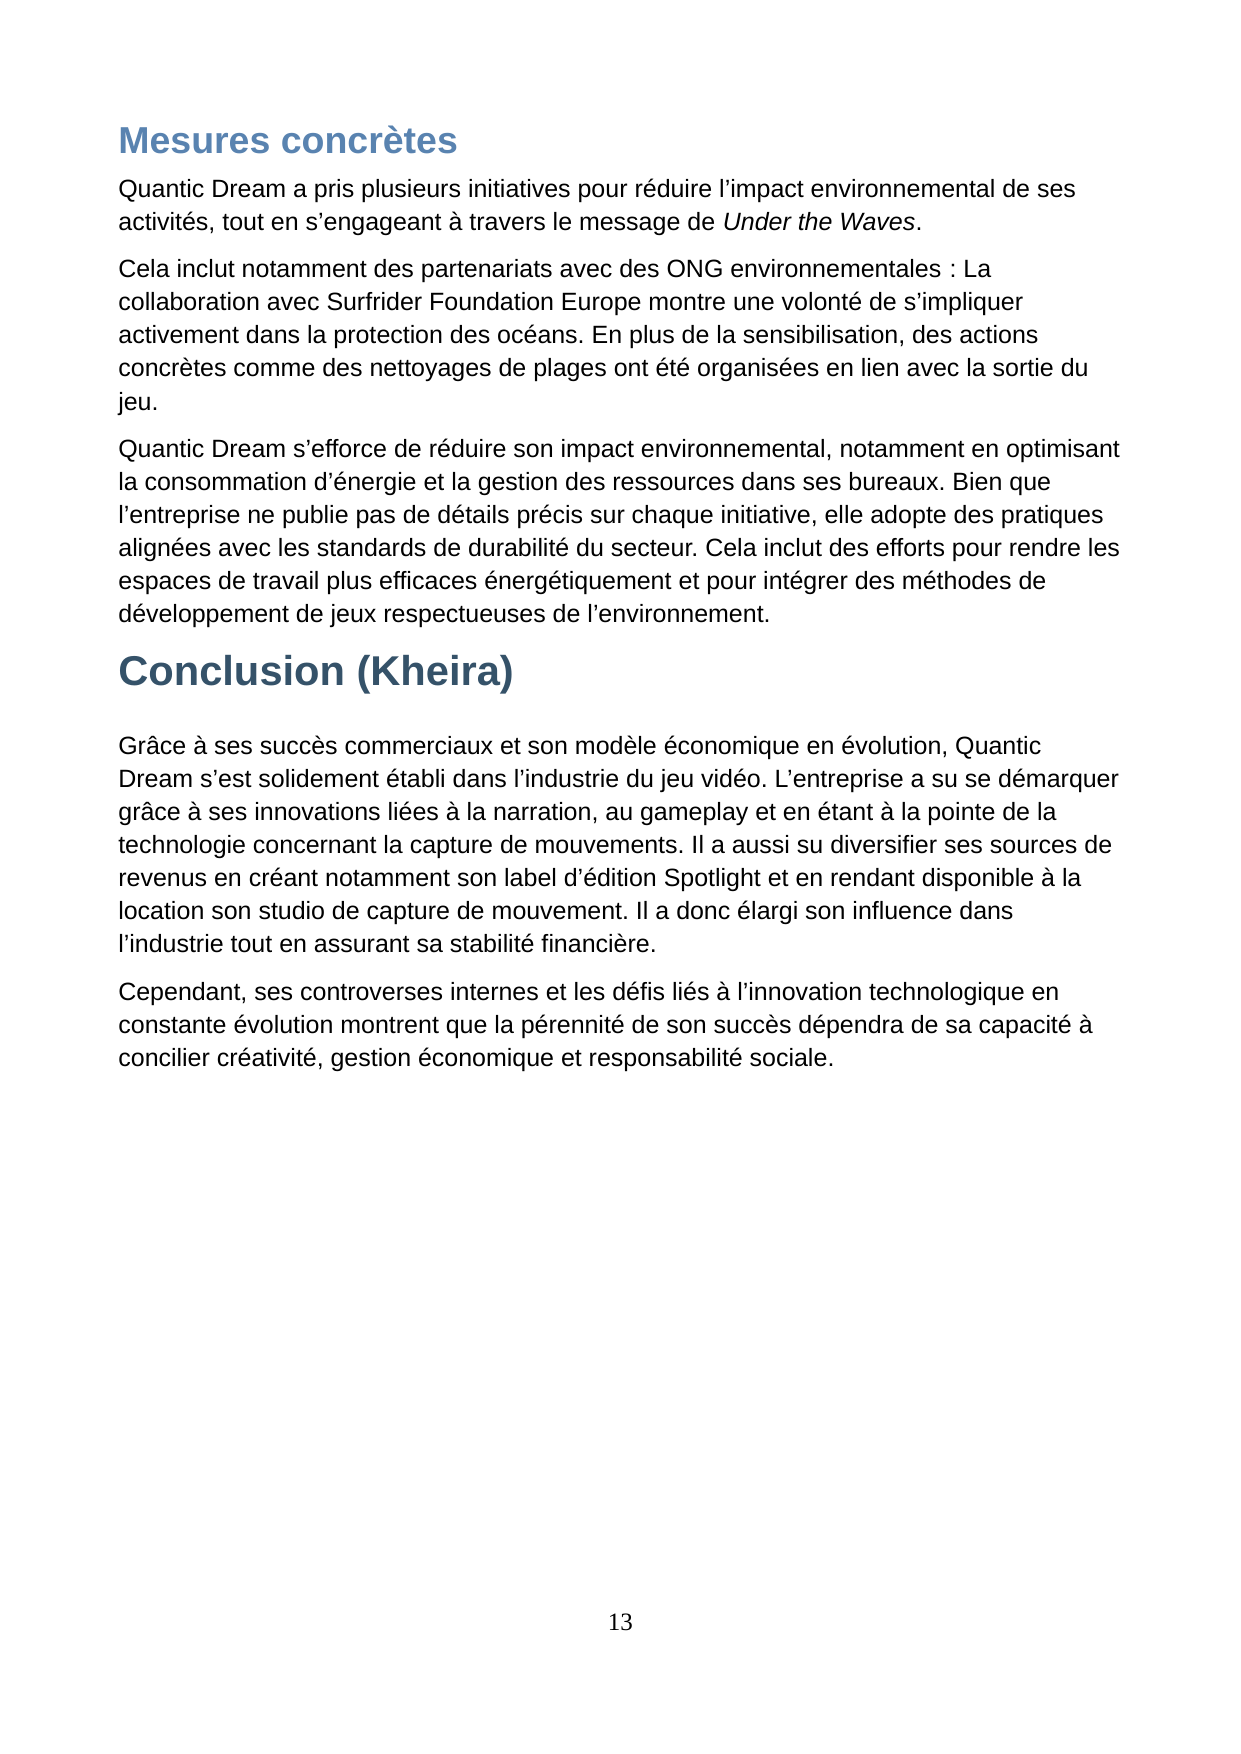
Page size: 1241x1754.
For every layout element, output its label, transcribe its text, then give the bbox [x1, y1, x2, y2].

text Quantic Dream a pris plusieurs initiatives pour réduire l’impact environnemental de ses activités, tout en s’engageant à travers le message de Under the Waves. [118, 174, 1122, 236]
text Cependant, ses controverses internes et les défis liés à l’innovation technologique en constante évolution montrent que la pérennité de son succès dépendra de sa capacité à concilier créativité, gestion économique et responsabilité sociale. [118, 977, 1122, 1072]
text Grâce à ses succès commerciaux et son modèle économique en évolution, Quantic Dream s’est solidement établi dans l’industrie du jeu vidéo. L’entreprise a su se démarquer grâce à ses innovations liées à la narration, au gameplay et en étant à la pointe de la technologie concernant la capture de mouvements. Il a aussi su diversifier ses sources de revenus en créant notamment son label d’édition Spotlight et en rendant disponible à la location son studio de capture de mouvement. Il a donc élargi son influence dans l’industrie tout en assurant sa stabilité financière. [118, 731, 1122, 958]
subtitle Conclusion (Kheira) [118, 647, 1122, 695]
text Cela inclut notamment des partenariats avec des ONG environnementales : La collaboration avec Surfrider Foundation Europe montre une volonté de s’impliquer activement dans la protection des océans. En plus de la sensibilisation, des actions concrètes comme des nettoyages de plages ont été organisées en lien avec la sortie du jeu. [118, 254, 1122, 415]
text Quantic Dream s’efforce de réduire son impact environnemental, notamment en optimisant la consommation d’énergie et la gestion des ressources dans ses bureaux. Bien que l’entreprise ne publie pas de détails précis sur chaque initiative, elle adopte des pratiques alignées avec les standards de durabilité du secteur. Cela inclut des efforts pour rendre les espaces de travail plus efficaces énergétiquement et pour intégrer des méthodes de développement de jeux respectueuses de l’environnement. [118, 434, 1122, 628]
subtitle Mesures concrètes [118, 118, 1122, 161]
